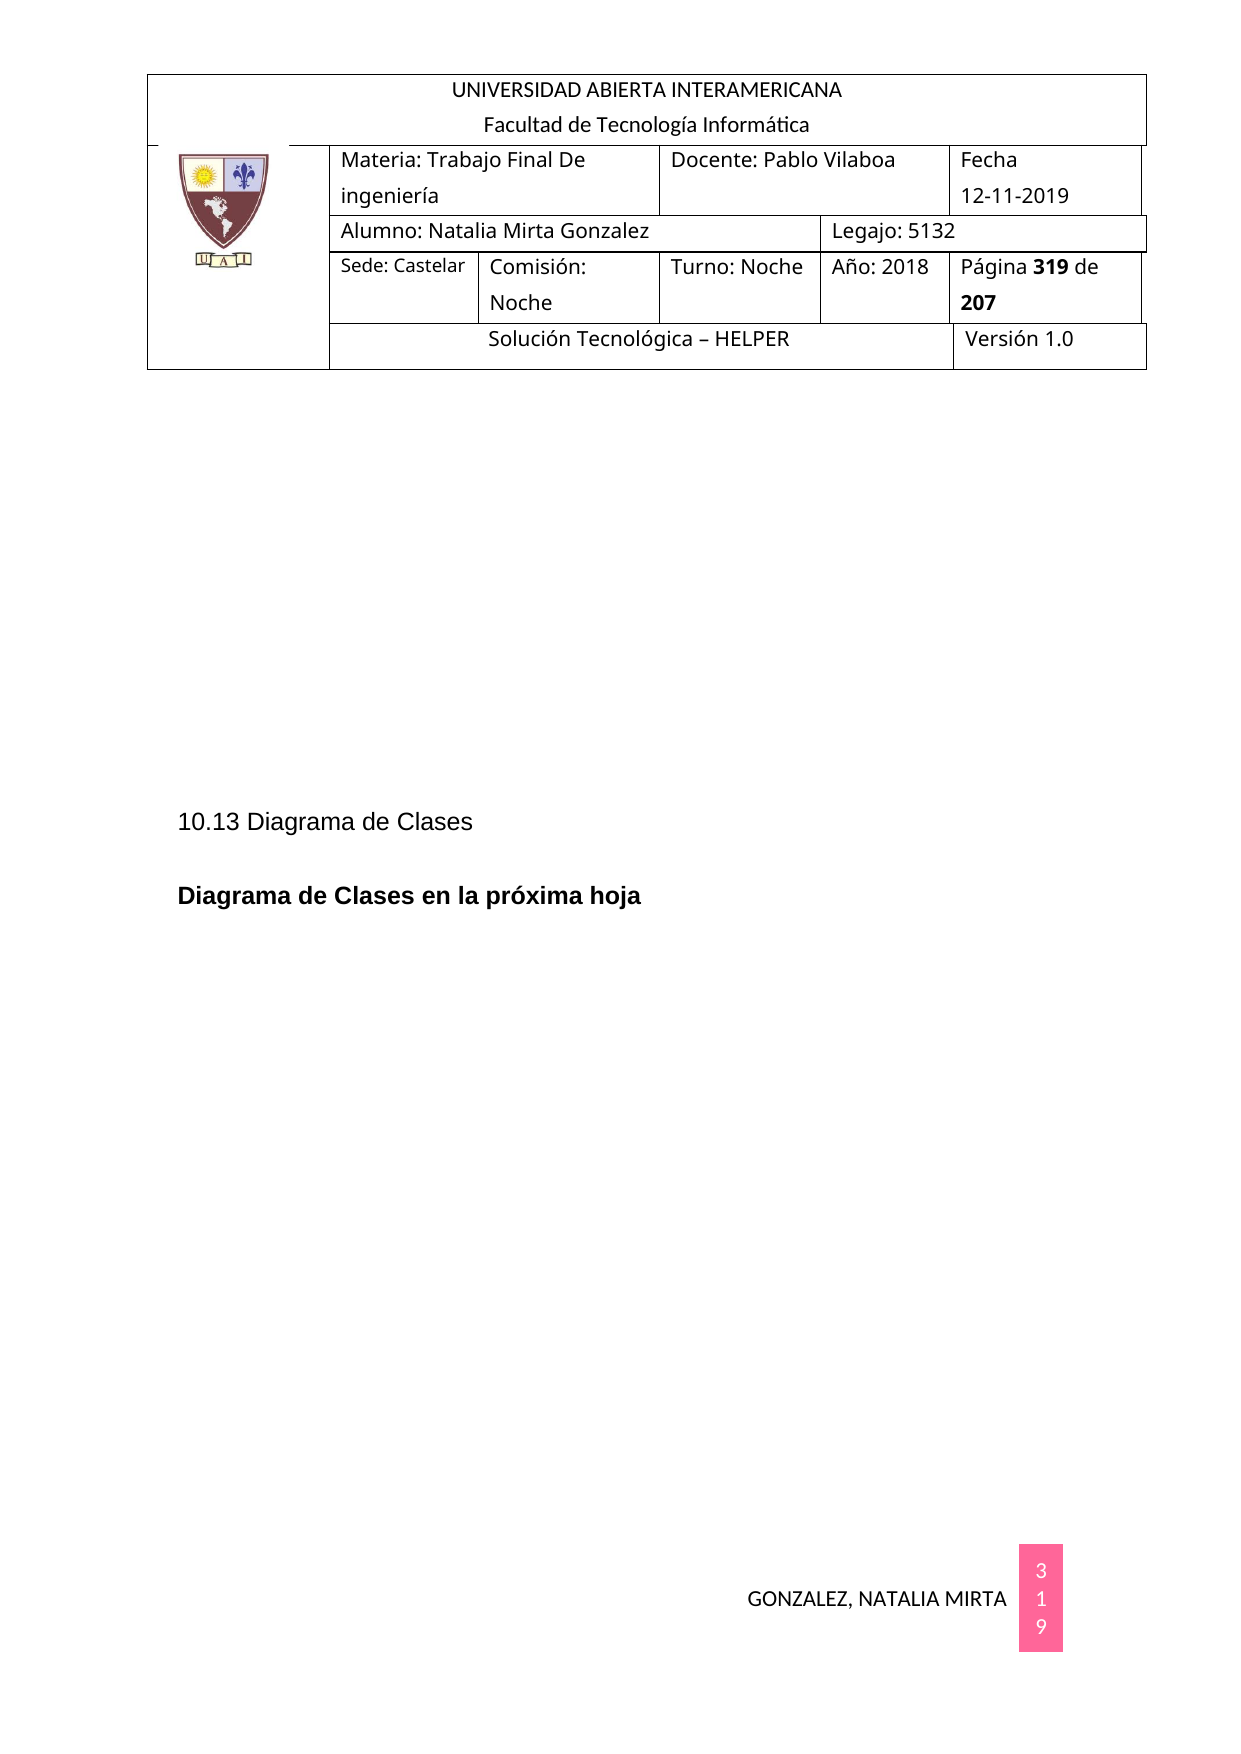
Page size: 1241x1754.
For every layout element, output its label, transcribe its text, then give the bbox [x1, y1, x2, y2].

text Diagrama de Clases en la próxima hoja [177, 881, 1063, 909]
subtitle 10.13 Diagrama de Clases [177, 807, 1063, 836]
